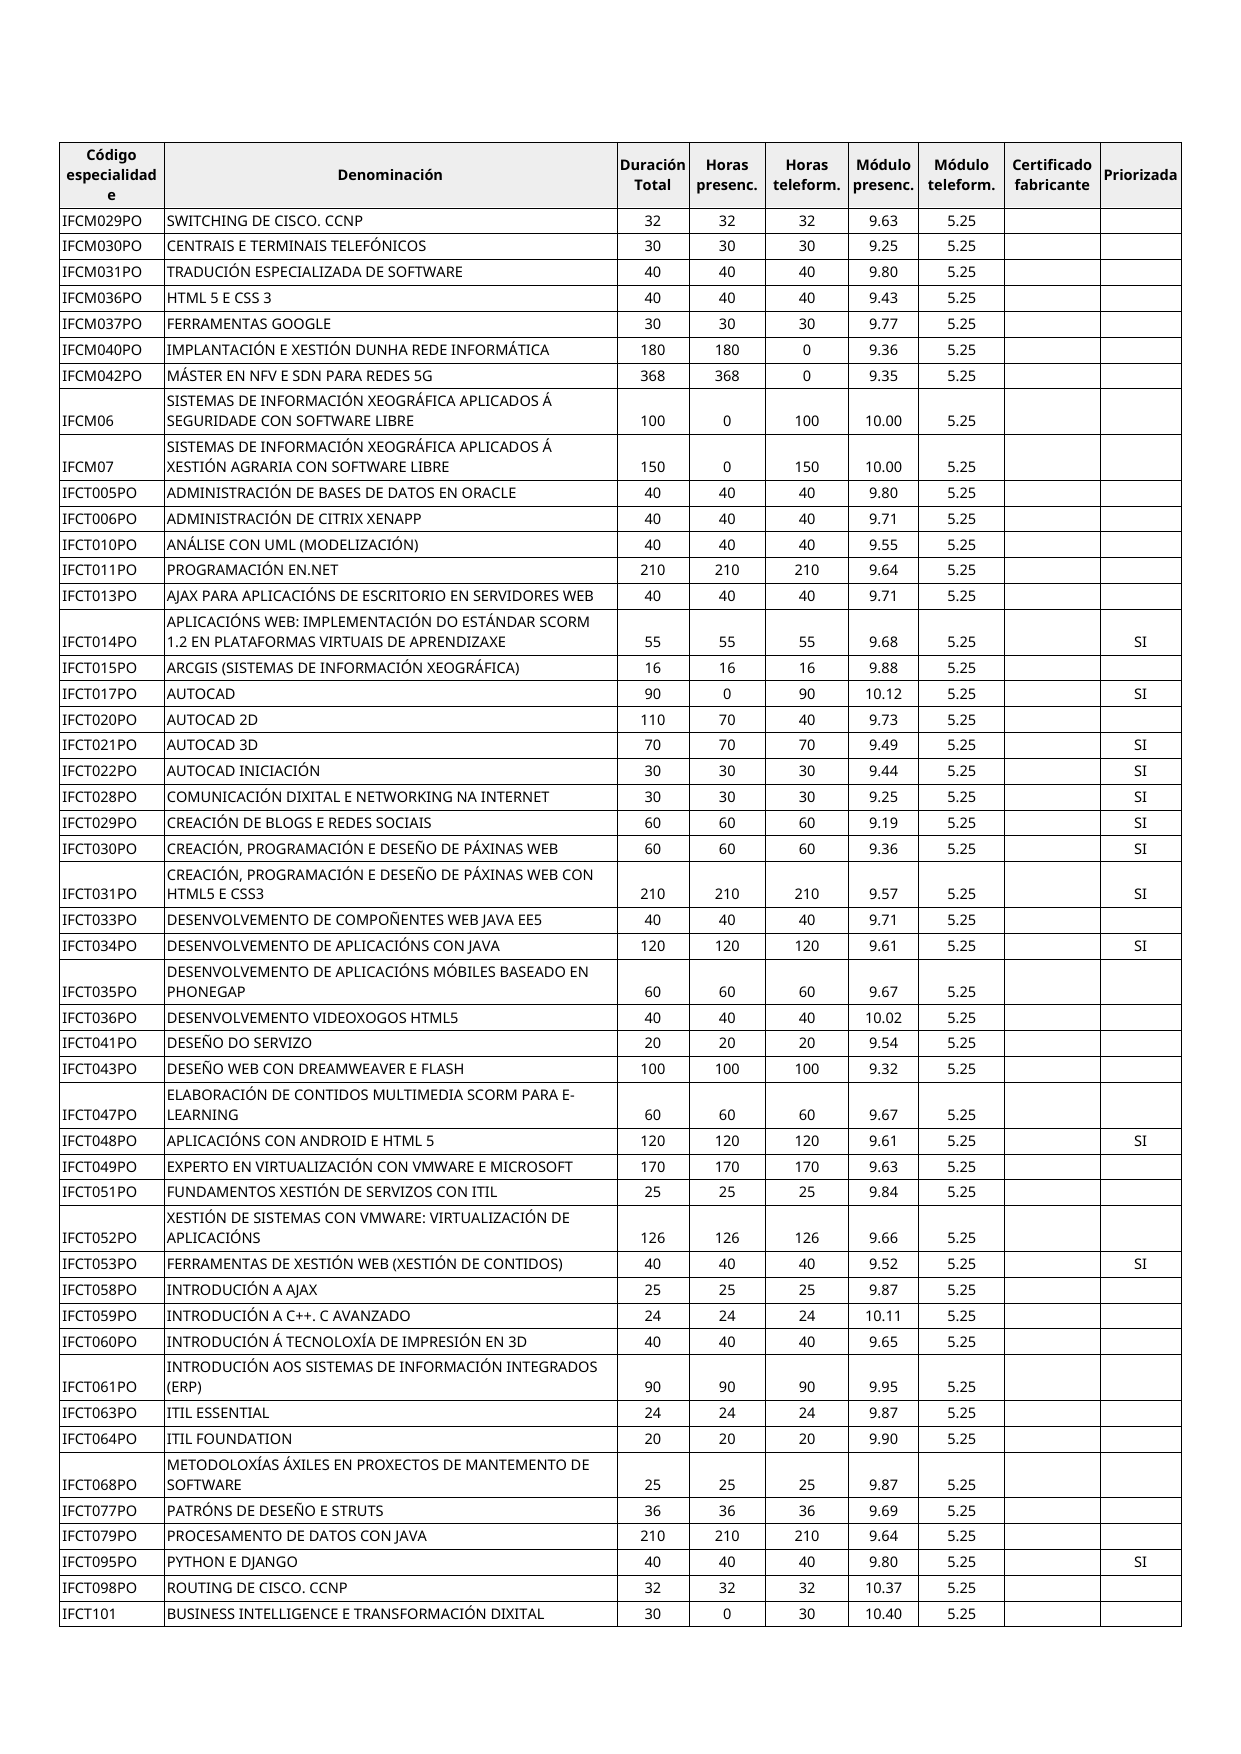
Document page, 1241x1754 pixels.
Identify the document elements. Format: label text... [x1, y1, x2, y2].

table_header Priorizada [1101, 143, 1181, 207]
table_cell IFCT095PO [60, 1550, 164, 1575]
table_cell 40 [690, 584, 765, 609]
table_header Código especialidade [60, 143, 164, 207]
table_cell [1005, 1401, 1100, 1426]
table_cell [1005, 1278, 1100, 1302]
table_cell 5,25 [919, 1005, 1004, 1030]
table_cell 32 [766, 209, 848, 233]
table_cell 9,63 [849, 1155, 918, 1179]
table_cell IFCT068PO [60, 1453, 164, 1497]
table_cell DESENVOLVEMENTO DE APLICACIÓNS MÓBILES BASEADO EN PHONEGAP [165, 960, 617, 1004]
table_cell IFCT028PO [60, 785, 164, 809]
table_cell 126 [766, 1206, 848, 1251]
table_cell 5,25 [919, 1155, 1004, 1179]
table_cell [1101, 234, 1181, 259]
table_cell 32 [618, 1576, 689, 1601]
table_cell [1101, 558, 1181, 583]
table_cell [1101, 1355, 1181, 1400]
table_cell 30 [618, 234, 689, 259]
table_header Duración Total [618, 143, 689, 207]
table_cell 40 [618, 507, 689, 531]
table_cell [1005, 1155, 1100, 1179]
table_cell 5,25 [919, 1304, 1004, 1328]
table_cell IFCM029PO [60, 209, 164, 233]
table_cell 5,25 [919, 785, 1004, 809]
table_cell 60 [766, 960, 848, 1004]
table_cell 24 [690, 1304, 765, 1328]
table_cell 40 [618, 286, 689, 311]
table_cell 70 [690, 707, 765, 732]
table_cell 9,95 [849, 1355, 918, 1400]
table_header Horas teleform. [766, 143, 848, 207]
table_cell [1005, 1524, 1100, 1549]
table_cell IFCT020PO [60, 707, 164, 732]
table_cell SI [1101, 759, 1181, 784]
table_cell PROCESAMENTO DE DATOS CON JAVA [165, 1524, 617, 1549]
table_cell 9,84 [849, 1180, 918, 1205]
table_cell INTRODUCIÓN AOS SISTEMAS DE INFORMACIÓN INTEGRADOS (ERP) [165, 1355, 617, 1400]
table_cell 40 [618, 1329, 689, 1354]
table_cell IMPLANTACIÓN E XESTIÓN DUNHA REDE INFORMÁTICA [165, 338, 617, 362]
table_cell 210 [618, 1524, 689, 1549]
table_cell 126 [618, 1206, 689, 1251]
table_cell 5,25 [919, 234, 1004, 259]
table_cell 5,25 [919, 960, 1004, 1004]
table_cell 30 [766, 234, 848, 259]
table_cell 5,25 [919, 286, 1004, 311]
table_cell [1005, 610, 1100, 654]
table_cell 9,19 [849, 811, 918, 835]
table_cell [1101, 532, 1181, 557]
table_cell 120 [766, 934, 848, 959]
table_cell 30 [766, 759, 848, 784]
table_cell 24 [690, 1401, 765, 1426]
table_cell 5,25 [919, 1401, 1004, 1426]
table_cell CREACIÓN DE BLOGS E REDES SOCIAIS [165, 811, 617, 835]
table_cell APLICACIÓNS CON ANDROID E HTML 5 [165, 1129, 617, 1153]
table_cell [1005, 759, 1100, 784]
table_cell 40 [618, 532, 689, 557]
table_cell 5,25 [919, 1355, 1004, 1400]
table_cell 30 [690, 234, 765, 259]
table_cell [1005, 312, 1100, 337]
table_cell 5,25 [919, 1550, 1004, 1575]
table_cell [1101, 656, 1181, 680]
table_cell IFCT079PO [60, 1524, 164, 1549]
table_cell 32 [690, 209, 765, 233]
table_cell 9,25 [849, 234, 918, 259]
table_cell 25 [690, 1278, 765, 1302]
table_cell 0 [766, 364, 848, 388]
table_cell SI [1101, 1550, 1181, 1575]
table_cell 10,40 [849, 1602, 918, 1626]
table_cell 5,25 [919, 532, 1004, 557]
table_cell 40 [618, 584, 689, 609]
table_cell 9,61 [849, 1129, 918, 1153]
table_cell 5,25 [919, 507, 1004, 531]
table_cell [1005, 435, 1100, 480]
table_cell CREACIÓN, PROGRAMACIÓN E DESEÑO DE PÁXINAS WEB [165, 836, 617, 861]
table_cell 60 [618, 836, 689, 861]
table_cell 25 [690, 1453, 765, 1497]
table_cell 30 [618, 759, 689, 784]
table_cell 368 [690, 364, 765, 388]
table_cell 9,35 [849, 364, 918, 388]
table_cell 210 [690, 862, 765, 907]
table_cell IFCT034PO [60, 934, 164, 959]
table_cell 40 [618, 1550, 689, 1575]
table_cell 9,69 [849, 1498, 918, 1523]
table_cell [1005, 234, 1100, 259]
table_cell IFCM06 [60, 389, 164, 434]
table_cell 55 [618, 610, 689, 654]
table_cell 32 [618, 209, 689, 233]
table_cell 90 [766, 681, 848, 706]
table_header Horas presenc. [690, 143, 765, 207]
table_cell 180 [618, 338, 689, 362]
table_cell 40 [766, 260, 848, 285]
table_cell [1005, 1550, 1100, 1575]
table_cell 40 [618, 481, 689, 506]
table_cell 170 [766, 1155, 848, 1179]
table_cell SI [1101, 610, 1181, 654]
table_cell [1101, 389, 1181, 434]
table_cell [1101, 1083, 1181, 1128]
table_cell 60 [618, 811, 689, 835]
table_cell [1005, 286, 1100, 311]
table_cell SI [1101, 836, 1181, 861]
table_cell ADMINISTRACIÓN DE CITRIX XENAPP [165, 507, 617, 531]
table_cell 0 [690, 389, 765, 434]
table_cell 0 [690, 435, 765, 480]
table_cell 5,25 [919, 481, 1004, 506]
table_cell [1101, 364, 1181, 388]
table_cell 170 [618, 1155, 689, 1179]
table_cell [1101, 1498, 1181, 1523]
table_cell 5,25 [919, 836, 1004, 861]
table_cell 9,80 [849, 260, 918, 285]
table_cell IFCT006PO [60, 507, 164, 531]
table_cell 120 [618, 934, 689, 959]
table_cell 5,25 [919, 1576, 1004, 1601]
table_cell 9,68 [849, 610, 918, 654]
table_cell SI [1101, 934, 1181, 959]
table_cell 40 [766, 1550, 848, 1575]
table_cell [1005, 908, 1100, 933]
table_cell XESTIÓN DE SISTEMAS CON VMWARE: VIRTUALIZACIÓN DE APLICACIÓNS [165, 1206, 617, 1251]
table_cell 36 [618, 1498, 689, 1523]
table_cell AJAX PARA APLICACIÓNS DE ESCRITORIO EN SERVIDORES WEB [165, 584, 617, 609]
table_cell 5,25 [919, 389, 1004, 434]
table_cell [1101, 1180, 1181, 1205]
table_cell 5,25 [919, 435, 1004, 480]
table_cell DESEÑO DO SERVIZO [165, 1031, 617, 1056]
table_cell 40 [690, 507, 765, 531]
table_cell 5,25 [919, 312, 1004, 337]
table_cell 9,66 [849, 1206, 918, 1251]
table_cell 5,25 [919, 338, 1004, 362]
table_cell [1005, 960, 1100, 1004]
table_cell CREACIÓN, PROGRAMACIÓN E DESEÑO DE PÁXINAS WEB CON HTML5 E CSS3 [165, 862, 617, 907]
table_cell [1101, 1329, 1181, 1354]
table_cell [1101, 1427, 1181, 1452]
table_cell 5,25 [919, 811, 1004, 835]
table_cell 9,67 [849, 960, 918, 1004]
table_cell APLICACIÓNS WEB: IMPLEMENTACIÓN DO ESTÁNDAR SCORM 1.2 EN PLATAFORMAS VIRTUAIS DE APRENDIZAXE [165, 610, 617, 654]
table_cell 120 [690, 1129, 765, 1153]
table_cell 210 [618, 558, 689, 583]
table_cell IFCT058PO [60, 1278, 164, 1302]
table_cell 36 [766, 1498, 848, 1523]
table_cell SI [1101, 862, 1181, 907]
table_cell [1101, 1401, 1181, 1426]
table_cell [1005, 338, 1100, 362]
table_cell 9,57 [849, 862, 918, 907]
table_cell 20 [618, 1427, 689, 1452]
table_cell SI [1101, 1252, 1181, 1277]
table_cell 90 [618, 1355, 689, 1400]
table_cell 90 [618, 681, 689, 706]
table_cell [1101, 960, 1181, 1004]
table_cell 30 [618, 312, 689, 337]
table_cell 9,67 [849, 1083, 918, 1128]
table_cell DESENVOLVEMENTO DE COMPOÑENTES WEB JAVA EE5 [165, 908, 617, 933]
table_cell 9,55 [849, 532, 918, 557]
table_cell PATRÓNS DE DESEÑO E STRUTS [165, 1498, 617, 1523]
table_cell 30 [690, 785, 765, 809]
table_cell IFCT017PO [60, 681, 164, 706]
table_cell 20 [766, 1427, 848, 1452]
table_cell [1005, 507, 1100, 531]
table_cell 9,43 [849, 286, 918, 311]
table_cell IFCT059PO [60, 1304, 164, 1328]
table_cell 5,25 [919, 934, 1004, 959]
table_cell [1005, 364, 1100, 388]
table_cell 25 [618, 1453, 689, 1497]
table_cell IFCT061PO [60, 1355, 164, 1400]
table_cell 25 [766, 1453, 848, 1497]
table_cell 9,25 [849, 785, 918, 809]
table_cell SI [1101, 811, 1181, 835]
table_cell 40 [618, 908, 689, 933]
table_cell [1005, 733, 1100, 758]
table_cell 5,25 [919, 584, 1004, 609]
table_cell 9,80 [849, 481, 918, 506]
table_cell INTRODUCIÓN A AJAX [165, 1278, 617, 1302]
table_cell SI [1101, 785, 1181, 809]
table_cell 9,44 [849, 759, 918, 784]
table_cell 10,11 [849, 1304, 918, 1328]
table_cell IFCT014PO [60, 610, 164, 654]
table_cell 5,25 [919, 1252, 1004, 1277]
table_cell 30 [766, 312, 848, 337]
table_cell 5,25 [919, 1329, 1004, 1354]
table_cell 5,25 [919, 1278, 1004, 1302]
table_cell 24 [618, 1401, 689, 1426]
table_cell IFCT010PO [60, 532, 164, 557]
table_cell 30 [690, 759, 765, 784]
table_cell IFCM031PO [60, 260, 164, 285]
table_cell 16 [618, 656, 689, 680]
table_cell [1101, 1453, 1181, 1497]
table_cell 60 [690, 1083, 765, 1128]
table_cell [1005, 681, 1100, 706]
table_cell 5,25 [919, 1180, 1004, 1205]
table_cell AUTOCAD 3D [165, 733, 617, 758]
table_cell 9,87 [849, 1401, 918, 1426]
table_cell 16 [690, 656, 765, 680]
table_cell [1101, 1206, 1181, 1251]
table_cell 5,25 [919, 1602, 1004, 1626]
table_cell 40 [690, 481, 765, 506]
table_cell ELABORACIÓN DE CONTIDOS MULTIMEDIA SCORM PARA E-LEARNING [165, 1083, 617, 1128]
table_cell 90 [690, 1355, 765, 1400]
table_cell [1101, 286, 1181, 311]
table_cell 40 [690, 908, 765, 933]
table_cell 9,80 [849, 1550, 918, 1575]
table_cell [1101, 1005, 1181, 1030]
table_cell 210 [690, 558, 765, 583]
table_cell 368 [618, 364, 689, 388]
table_cell 5,25 [919, 364, 1004, 388]
table_cell 5,25 [919, 759, 1004, 784]
table_cell IFCT015PO [60, 656, 164, 680]
table_cell [1005, 1355, 1100, 1400]
table_cell 40 [766, 286, 848, 311]
table_cell 40 [690, 1550, 765, 1575]
table_cell 10,37 [849, 1576, 918, 1601]
table_cell IFCT051PO [60, 1180, 164, 1205]
table_cell 16 [766, 656, 848, 680]
table_cell IFCT060PO [60, 1329, 164, 1354]
table_cell 180 [690, 338, 765, 362]
table_cell [1101, 209, 1181, 233]
table_cell [1005, 836, 1100, 861]
table_cell 5,25 [919, 1427, 1004, 1452]
table_cell ITIL FOUNDATION [165, 1427, 617, 1452]
table_cell [1005, 811, 1100, 835]
table_cell 30 [766, 1602, 848, 1626]
table_cell 100 [690, 1057, 765, 1082]
table_cell IFCT063PO [60, 1401, 164, 1426]
table_cell 60 [766, 1083, 848, 1128]
table_cell AUTOCAD [165, 681, 617, 706]
table_cell PYTHON E DJANGO [165, 1550, 617, 1575]
table_cell 170 [690, 1155, 765, 1179]
table_cell 40 [690, 1329, 765, 1354]
table_header Certificado fabricante [1005, 143, 1100, 207]
table_cell [1005, 260, 1100, 285]
table_cell 20 [690, 1427, 765, 1452]
table_cell 55 [690, 610, 765, 654]
table_cell 9,32 [849, 1057, 918, 1082]
table_cell IFCM042PO [60, 364, 164, 388]
table_cell 120 [766, 1129, 848, 1153]
table_cell 10,00 [849, 389, 918, 434]
table_cell ANÁLISE CON UML (MODELIZACIÓN) [165, 532, 617, 557]
table_cell [1005, 707, 1100, 732]
table_cell COMUNICACIÓN DIXITAL E NETWORKING NA INTERNET [165, 785, 617, 809]
table_cell IFCT035PO [60, 960, 164, 1004]
table_cell IFCT064PO [60, 1427, 164, 1452]
table_cell 20 [766, 1031, 848, 1056]
table_cell 9,90 [849, 1427, 918, 1452]
table_cell 70 [766, 733, 848, 758]
table_cell 20 [618, 1031, 689, 1056]
table_header Módulo presenc. [849, 143, 918, 207]
table_cell SWITCHING DE CISCO. CCNP [165, 209, 617, 233]
table_cell DESEÑO WEB CON DREAMWEAVER E FLASH [165, 1057, 617, 1082]
table_cell ROUTING DE CISCO. CCNP [165, 1576, 617, 1601]
table_cell 40 [618, 260, 689, 285]
table_cell BUSINESS INTELLIGENCE E TRANSFORMACIÓN DIXITAL [165, 1602, 617, 1626]
table_cell 9,65 [849, 1329, 918, 1354]
table_cell 32 [690, 1576, 765, 1601]
table_cell IFCM037PO [60, 312, 164, 337]
table_cell 9,61 [849, 934, 918, 959]
table_cell 40 [690, 260, 765, 285]
table_cell IFCT053PO [60, 1252, 164, 1277]
table_cell 60 [618, 1083, 689, 1128]
table_cell 9,54 [849, 1031, 918, 1056]
table_cell IFCT047PO [60, 1083, 164, 1128]
table_cell 40 [766, 481, 848, 506]
table_cell 24 [618, 1304, 689, 1328]
table_cell IFCT048PO [60, 1129, 164, 1153]
table_cell 5,25 [919, 1453, 1004, 1497]
table_cell [1101, 507, 1181, 531]
table_cell 9,64 [849, 558, 918, 583]
table_cell 60 [690, 836, 765, 861]
table_cell 25 [766, 1180, 848, 1205]
table_cell 9,63 [849, 209, 918, 233]
table_cell 24 [766, 1304, 848, 1328]
table_cell [1101, 1602, 1181, 1626]
table_cell 25 [690, 1180, 765, 1205]
table_cell IFCM07 [60, 435, 164, 480]
table_cell PROGRAMACIÓN EN.NET [165, 558, 617, 583]
table_cell 40 [766, 584, 848, 609]
table_cell [1005, 656, 1100, 680]
table_cell [1005, 481, 1100, 506]
table_cell SI [1101, 733, 1181, 758]
table_cell AUTOCAD 2D [165, 707, 617, 732]
table_cell [1005, 1329, 1100, 1354]
table_cell [1101, 1304, 1181, 1328]
table_cell ADMINISTRACIÓN DE BASES DE DATOS EN ORACLE [165, 481, 617, 506]
table_cell [1005, 209, 1100, 233]
table_cell [1005, 1427, 1100, 1452]
table_cell 40 [690, 286, 765, 311]
table_cell 60 [690, 960, 765, 1004]
table_cell IFCT052PO [60, 1206, 164, 1251]
table_header Denominación [165, 143, 617, 207]
table_cell 9,71 [849, 507, 918, 531]
table_cell [1005, 1602, 1100, 1626]
table_cell 0 [690, 1602, 765, 1626]
table_cell 5,25 [919, 260, 1004, 285]
table_cell 9,87 [849, 1453, 918, 1497]
table_cell 60 [766, 836, 848, 861]
table_cell 40 [766, 507, 848, 531]
table_cell [1101, 1576, 1181, 1601]
table_cell [1005, 1180, 1100, 1205]
table_cell 5,25 [919, 862, 1004, 907]
table_cell FERRAMENTAS GOOGLE [165, 312, 617, 337]
table_cell [1101, 338, 1181, 362]
table_cell IFCM036PO [60, 286, 164, 311]
table_cell 60 [690, 811, 765, 835]
table_cell 9,64 [849, 1524, 918, 1549]
table_cell [1005, 934, 1100, 959]
table_cell 40 [766, 1329, 848, 1354]
table_cell IFCM040PO [60, 338, 164, 362]
table_cell HTML 5 E CSS 3 [165, 286, 617, 311]
table_cell [1005, 558, 1100, 583]
table_cell 40 [766, 908, 848, 933]
table_cell [1005, 389, 1100, 434]
table_cell [1005, 1576, 1100, 1601]
table_cell SISTEMAS DE INFORMACIÓN XEOGRÁFICA APLICADOS Á SEGURIDADE CON SOFTWARE LIBRE [165, 389, 617, 434]
table_cell INTRODUCIÓN Á TECNOLOXÍA DE IMPRESIÓN EN 3D [165, 1329, 617, 1354]
table_cell [1101, 260, 1181, 285]
table_cell [1101, 707, 1181, 732]
table_cell MÁSTER EN NFV E SDN PARA REDES 5G [165, 364, 617, 388]
table_cell [1101, 312, 1181, 337]
table_cell IFCT033PO [60, 908, 164, 933]
table_cell IFCT098PO [60, 1576, 164, 1601]
table_cell 5,25 [919, 1498, 1004, 1523]
table_cell 9,73 [849, 707, 918, 732]
table_cell 9,52 [849, 1252, 918, 1277]
table_cell IFCT041PO [60, 1031, 164, 1056]
table_cell IFCT049PO [60, 1155, 164, 1179]
table_cell IFCT005PO [60, 481, 164, 506]
table_cell 150 [766, 435, 848, 480]
table_cell 10,00 [849, 435, 918, 480]
table_cell IFCT031PO [60, 862, 164, 907]
table_cell [1005, 785, 1100, 809]
table_cell 5,25 [919, 733, 1004, 758]
table_cell 55 [766, 610, 848, 654]
table_cell IFCT030PO [60, 836, 164, 861]
table_cell IFCT101 [60, 1602, 164, 1626]
table_cell [1005, 532, 1100, 557]
table_cell [1101, 1031, 1181, 1056]
table_cell [1005, 1083, 1100, 1128]
table_cell IFCT043PO [60, 1057, 164, 1082]
table_cell 24 [766, 1401, 848, 1426]
table_cell IFCT021PO [60, 733, 164, 758]
table_cell [1005, 584, 1100, 609]
table_cell 5,25 [919, 681, 1004, 706]
table_cell 210 [766, 862, 848, 907]
table_header Módulo teleform. [919, 143, 1004, 207]
table_cell 0 [766, 338, 848, 362]
table_cell [1005, 1498, 1100, 1523]
table_cell 40 [690, 532, 765, 557]
table_cell IFCT029PO [60, 811, 164, 835]
table_cell 100 [766, 389, 848, 434]
table_cell 40 [766, 1252, 848, 1277]
table_cell 5,25 [919, 707, 1004, 732]
table_cell SI [1101, 1129, 1181, 1153]
table_cell [1005, 1206, 1100, 1251]
table_cell IFCT022PO [60, 759, 164, 784]
table_cell IFCT013PO [60, 584, 164, 609]
table_cell 5,25 [919, 1031, 1004, 1056]
table_cell 210 [766, 558, 848, 583]
table_cell ITIL ESSENTIAL [165, 1401, 617, 1426]
table_cell METODOLOXÍAS ÁXILES EN PROXECTOS DE MANTEMENTO DE SOFTWARE [165, 1453, 617, 1497]
table_cell [1101, 1057, 1181, 1082]
table_cell 30 [766, 785, 848, 809]
table_cell 5,25 [919, 1524, 1004, 1549]
table_cell 210 [690, 1524, 765, 1549]
table_cell FERRAMENTAS DE XESTIÓN WEB (XESTIÓN DE CONTIDOS) [165, 1252, 617, 1277]
table_cell 126 [690, 1206, 765, 1251]
table_cell 210 [618, 862, 689, 907]
table_cell 9,71 [849, 584, 918, 609]
table_cell 40 [618, 1252, 689, 1277]
table_cell [1005, 1031, 1100, 1056]
table_cell 70 [690, 733, 765, 758]
table_cell [1101, 1278, 1181, 1302]
table_cell 9,36 [849, 338, 918, 362]
table_cell [1005, 1453, 1100, 1497]
table_cell 5,25 [919, 908, 1004, 933]
table_cell [1101, 908, 1181, 933]
table_cell 5,25 [919, 1057, 1004, 1082]
table_cell IFCT077PO [60, 1498, 164, 1523]
table_cell 0 [690, 681, 765, 706]
table_cell 40 [690, 1252, 765, 1277]
table_cell 110 [618, 707, 689, 732]
table_cell [1005, 1005, 1100, 1030]
table_cell 30 [618, 785, 689, 809]
table_cell 20 [690, 1031, 765, 1056]
table_cell 70 [618, 733, 689, 758]
table_cell [1101, 584, 1181, 609]
table_cell [1101, 1524, 1181, 1549]
table_cell 90 [766, 1355, 848, 1400]
table_cell EXPERTO EN VIRTUALIZACIÓN CON VMWARE E MICROSOFT [165, 1155, 617, 1179]
table_cell IFCT011PO [60, 558, 164, 583]
table_cell 9,36 [849, 836, 918, 861]
table_cell 5,25 [919, 209, 1004, 233]
table_cell 25 [766, 1278, 848, 1302]
table_cell 100 [618, 1057, 689, 1082]
table_cell CENTRAIS E TERMINAIS TELEFÓNICOS [165, 234, 617, 259]
table_cell 25 [618, 1180, 689, 1205]
table_cell TRADUCIÓN ESPECIALIZADA DE SOFTWARE [165, 260, 617, 285]
table_cell 40 [766, 1005, 848, 1030]
table_cell ARCGIS (SISTEMAS DE INFORMACIÓN XEOGRÁFICA) [165, 656, 617, 680]
table_cell SISTEMAS DE INFORMACIÓN XEOGRÁFICA APLICADOS Á XESTIÓN AGRARIA CON SOFTWARE LIBRE [165, 435, 617, 480]
table_cell DESENVOLVEMENTO VIDEOXOGOS HTML5 [165, 1005, 617, 1030]
table_cell 9,88 [849, 656, 918, 680]
table_cell 40 [618, 1005, 689, 1030]
table_cell [1005, 1304, 1100, 1328]
table_cell 10,02 [849, 1005, 918, 1030]
table_cell 60 [766, 811, 848, 835]
table_cell 5,25 [919, 1206, 1004, 1251]
table_cell 25 [618, 1278, 689, 1302]
table_cell [1005, 862, 1100, 907]
table_cell 40 [766, 532, 848, 557]
table_cell 30 [690, 312, 765, 337]
table_cell INTRODUCIÓN A C++. C AVANZADO [165, 1304, 617, 1328]
table_cell 100 [618, 389, 689, 434]
table_cell 5,25 [919, 656, 1004, 680]
table_cell 5,25 [919, 1129, 1004, 1153]
table_cell [1005, 1057, 1100, 1082]
table_cell 60 [618, 960, 689, 1004]
table_cell [1101, 1155, 1181, 1179]
table_cell 120 [618, 1129, 689, 1153]
table_cell AUTOCAD INICIACIÓN [165, 759, 617, 784]
table_cell 100 [766, 1057, 848, 1082]
table_cell IFCT036PO [60, 1005, 164, 1030]
table_cell IFCM030PO [60, 234, 164, 259]
table_cell 120 [690, 934, 765, 959]
table_cell 9,71 [849, 908, 918, 933]
table_cell 10,12 [849, 681, 918, 706]
table_cell 36 [690, 1498, 765, 1523]
table_cell 5,25 [919, 1083, 1004, 1128]
table_cell [1005, 1252, 1100, 1277]
table_cell SI [1101, 681, 1181, 706]
table_cell 9,87 [849, 1278, 918, 1302]
table_cell 150 [618, 435, 689, 480]
table_cell [1005, 1129, 1100, 1153]
table_cell [1101, 481, 1181, 506]
table_cell 9,77 [849, 312, 918, 337]
table_cell 40 [766, 707, 848, 732]
table_cell DESENVOLVEMENTO DE APLICACIÓNS CON JAVA [165, 934, 617, 959]
table_cell 5,25 [919, 558, 1004, 583]
table_cell 30 [618, 1602, 689, 1626]
table_cell 32 [766, 1576, 848, 1601]
table_cell 9,49 [849, 733, 918, 758]
table_cell 210 [766, 1524, 848, 1549]
table_cell 40 [690, 1005, 765, 1030]
table_cell [1101, 435, 1181, 480]
table_cell FUNDAMENTOS XESTIÓN DE SERVIZOS CON ITIL [165, 1180, 617, 1205]
table_cell 5,25 [919, 610, 1004, 654]
